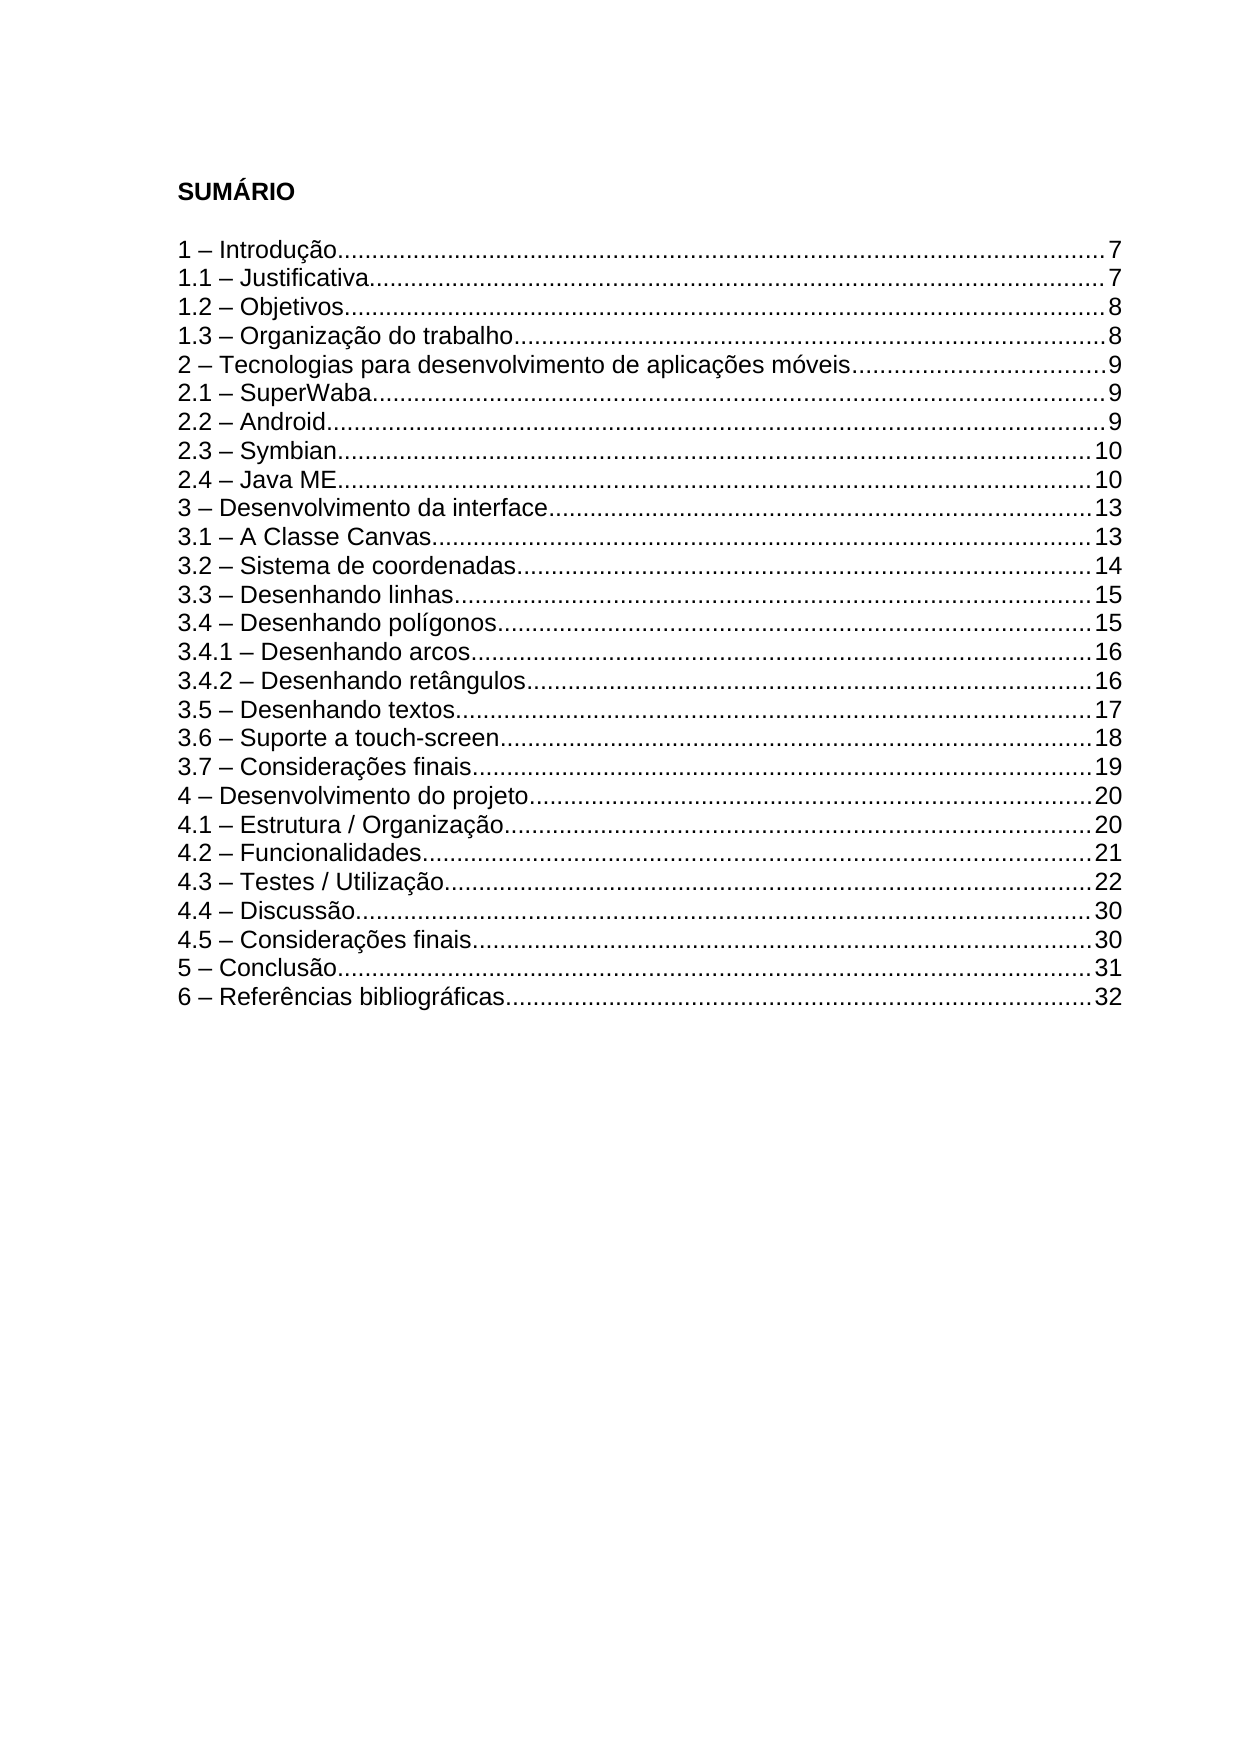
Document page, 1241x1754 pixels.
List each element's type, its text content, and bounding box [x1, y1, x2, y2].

text 4.5 – Considerações finais 30 [177, 924, 1122, 953]
text 2.3 – Symbian 10 [177, 436, 1122, 464]
text 3.4 – Desenhando polígonos 15 [177, 608, 1122, 637]
text 3.3 – Desenhando linhas 15 [177, 579, 1122, 608]
text 4.1 – Estrutura / Organização 20 [177, 809, 1122, 838]
text 1 – Introdução 7 [177, 234, 1122, 263]
text 3.6 – Suporte a touch-screen 18 [177, 723, 1122, 752]
subtitle SUMÁRIO [177, 177, 1083, 206]
text 4.3 – Testes / Utilização 22 [177, 867, 1122, 896]
text 3 – Desenvolvimento da interface 13 [177, 493, 1122, 522]
text 4 – Desenvolvimento do projeto 20 [177, 781, 1122, 809]
text 1.1 – Justificativa 7 [177, 263, 1122, 292]
text 3.4.1 – Desenhando arcos 16 [177, 637, 1122, 666]
text 3.1 – A Classe Canvas 13 [177, 522, 1122, 551]
text 3.2 – Sistema de coordenadas 14 [177, 551, 1122, 579]
text 2.1 – SuperWaba 9 [177, 378, 1122, 407]
text 1.3 – Organização do trabalho 8 [177, 321, 1122, 349]
text 3.5 – Desenhando textos 17 [177, 694, 1122, 723]
text 4.2 – Funcionalidades 21 [177, 838, 1122, 867]
text 5 – Conclusão 31 [177, 953, 1122, 982]
text 3.4.2 – Desenhando retângulos 16 [177, 666, 1122, 694]
text 1.2 – Objetivos 8 [177, 292, 1122, 321]
text 3.7 – Considerações finais 19 [177, 752, 1122, 781]
text 4.4 – Discussão 30 [177, 896, 1122, 924]
text 2.2 – Android 9 [177, 407, 1122, 436]
text 6 – Referências bibliográficas 32 [177, 982, 1122, 1011]
text 2 – Tecnologias para desenvolvimento de aplicações móveis 9 [177, 349, 1122, 378]
text 2.4 – Java ME 10 [177, 464, 1122, 493]
